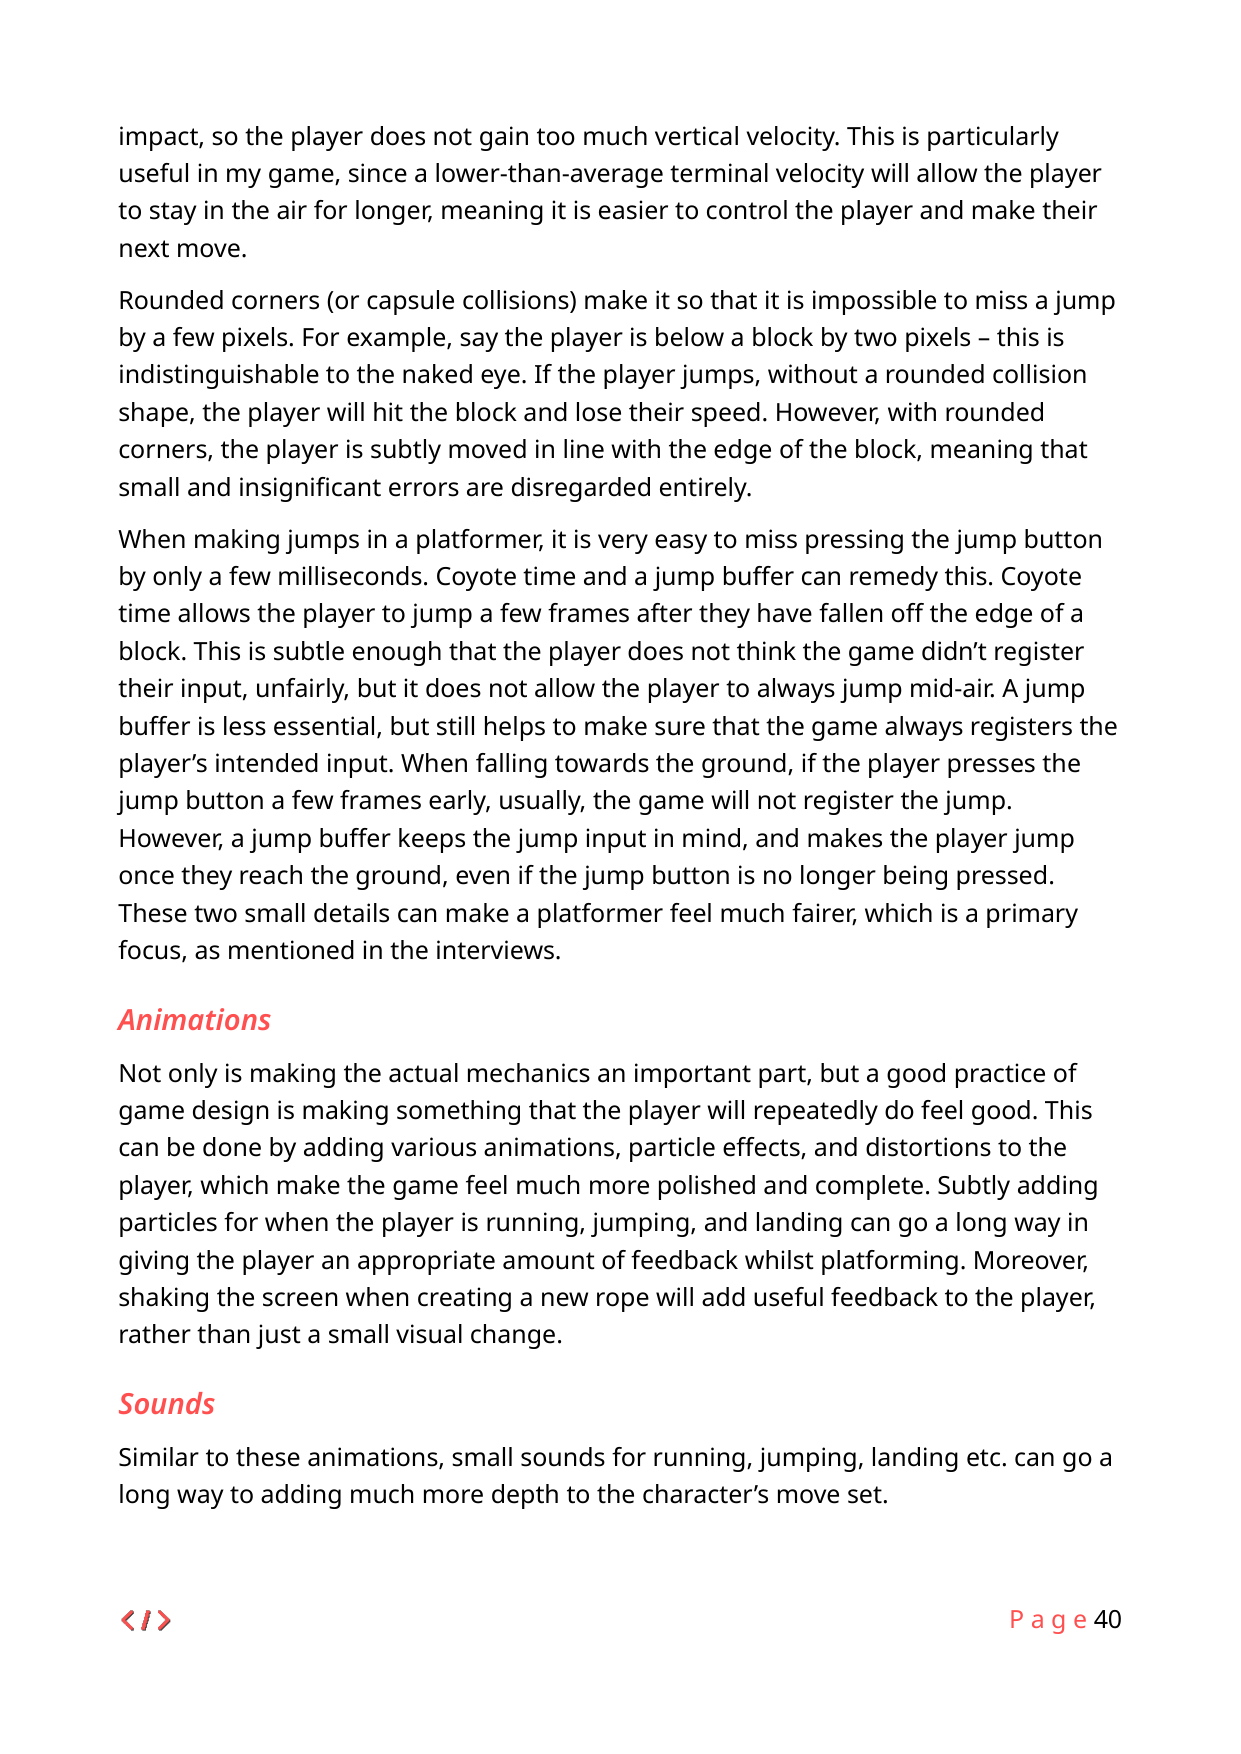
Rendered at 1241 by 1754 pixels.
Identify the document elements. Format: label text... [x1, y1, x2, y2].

text Rounded corners (or capsule collisions) make it so that it is impossible to miss a jump by a few pixels. For example, say the player is below a block by two pixels – this is indistinguishable to the naked eye. If the player jumps, without a rounded collision shape, the player will hit the block and lose their speed. However, with rounded corners, the player is subtly moved in line with the edge of the block, meaning that small and insignificant errors are disregarded entirely. [118, 282, 1122, 503]
subtitle Animations [118, 999, 1122, 1039]
picture [116, 1591, 175, 1649]
subtitle Sounds [118, 1384, 1122, 1423]
text When making jumps in a platformer, it is very easy to miss pressing the jump button by only a few milliseconds. Coyote time and a jump buffer can remedy this. Coyote time allows the player to jump a few frames after they have fallen off the edge of a block. This is subtle enough that the player does not think the game didn’t register their input, unfairly, but it does not allow the player to always jump mid-air. A jump buffer is less essential, but still helps to make sure that the game always registers the player’s intended input. When falling towards the ground, if the player presses the jump button a few frames early, usually, the game will not register the jump. However, a jump buffer keeps the jump input in mind, and makes the player jump once they reach the ground, even if the jump button is no longer being pressed. These two small details can make a platformer feel much fairer, which is a primary focus, as mentioned in the interviews. [118, 521, 1122, 967]
text Similar to these animations, small sounds for running, jumping, landing etc. can go a long way to adding much more depth to the character’s move set. [118, 1440, 1122, 1511]
text impact, so the player does not gain too much vertical velocity. This is particularly useful in my game, since a lower-than-average terminal velocity will allow the player to stay in the air for longer, meaning it is easier to control the player and make their next move. [118, 118, 1122, 264]
text Not only is making the actual mechanics an important part, but a good practice of game design is making something that the player will repeatedly do feel good. This can be done by adding various animations, particle effects, and distortions to the player, which make the game feel much more polished and complete. Subtly adding particles for when the player is running, jumping, and landing can go a long way in giving the player an appropriate amount of feedback whilst platforming. Moreover, shaking the screen when creating a new rope will add useful feedback to the player, rather than just a small visual change. [118, 1055, 1122, 1351]
